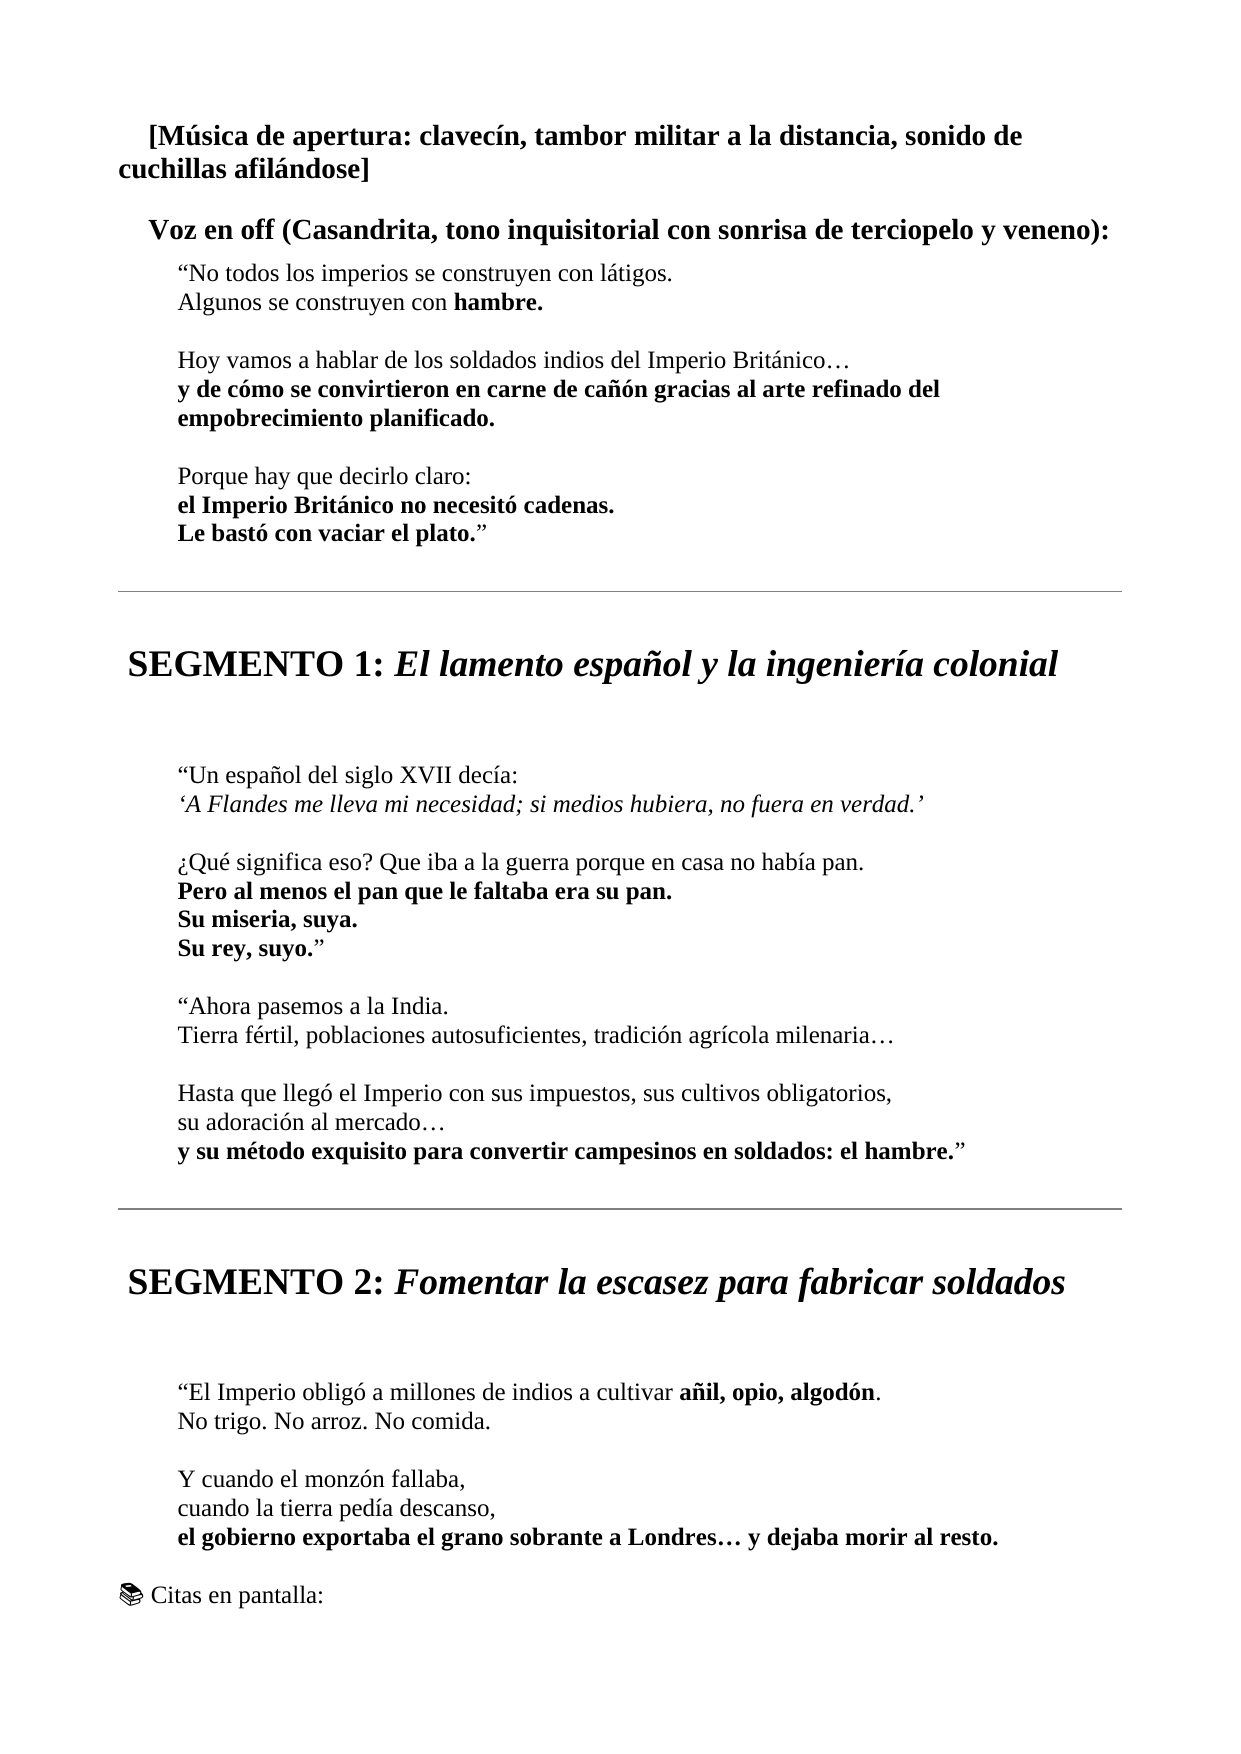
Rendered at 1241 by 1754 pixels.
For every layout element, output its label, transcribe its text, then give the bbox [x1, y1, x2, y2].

text Hasta que llegó el Imperio con sus impuestos, sus cultivos obligatorios, su adoración al mercado… y su método exquisito para convertir campesinos en soldados: el hambre.” [177, 1078, 1063, 1165]
text 📚 Citas en pantalla: [118, 1580, 1122, 1609]
subtitle 🎵 [Música de apertura: clavecín, tambor militar a la distancia, sonido de cuchillas afilándose] [118, 118, 1122, 185]
subtitle ⏱️ SEGMENTO 1: El lamento español y la ingeniería colonial [118, 642, 1122, 685]
text 🎤 [118, 697, 1122, 726]
text “El Imperio obligó a millones de indios a cultivar añil, opio, algodón. No trigo. No arroz. No comida. [177, 1377, 1063, 1435]
text ¿Qué significa eso? Que iba a la guerra porque en casa no había pan. Pero al menos el pan que le faltaba era su pan. Su miseria, suya. Su rey, suyo.” [177, 847, 1063, 962]
text Hoy vamos a hablar de los soldados indios del Imperio Británico… y de cómo se convirtieron en carne de cañón gracias al arte refinado del empobrecimiento planificado. [177, 345, 1063, 432]
text Porque hay que decirlo claro: el Imperio Británico no necesitó cadenas. Le bastó con vaciar el plato.” [177, 461, 1063, 547]
text “Un español del siglo XVII decía: ‘A Flandes me lleva mi necesidad; si medios hubiera, no fuera en verdad.’ [177, 760, 1063, 817]
text “Ahora pasemos a la India. Tierra fértil, poblaciones autosuficientes, tradición agrícola milenaria… [177, 991, 1063, 1049]
subtitle 🎤 Voz en off (Casandrita, tono inquisitorial con sonrisa de terciopelo y veneno): [118, 212, 1122, 246]
subtitle 🍽️ SEGMENTO 2: Fomentar la escasez para fabricar soldados [118, 1259, 1122, 1302]
text 🎤 [118, 1315, 1122, 1344]
text Y cuando el monzón fallaba, cuando la tierra pedía descanso, el gobierno exportaba el grano sobrante a Londres… y dejaba morir al resto. [177, 1464, 1063, 1551]
text “No todos los imperios se construyen con látigos. Algunos se construyen con hambre. [177, 258, 1063, 316]
